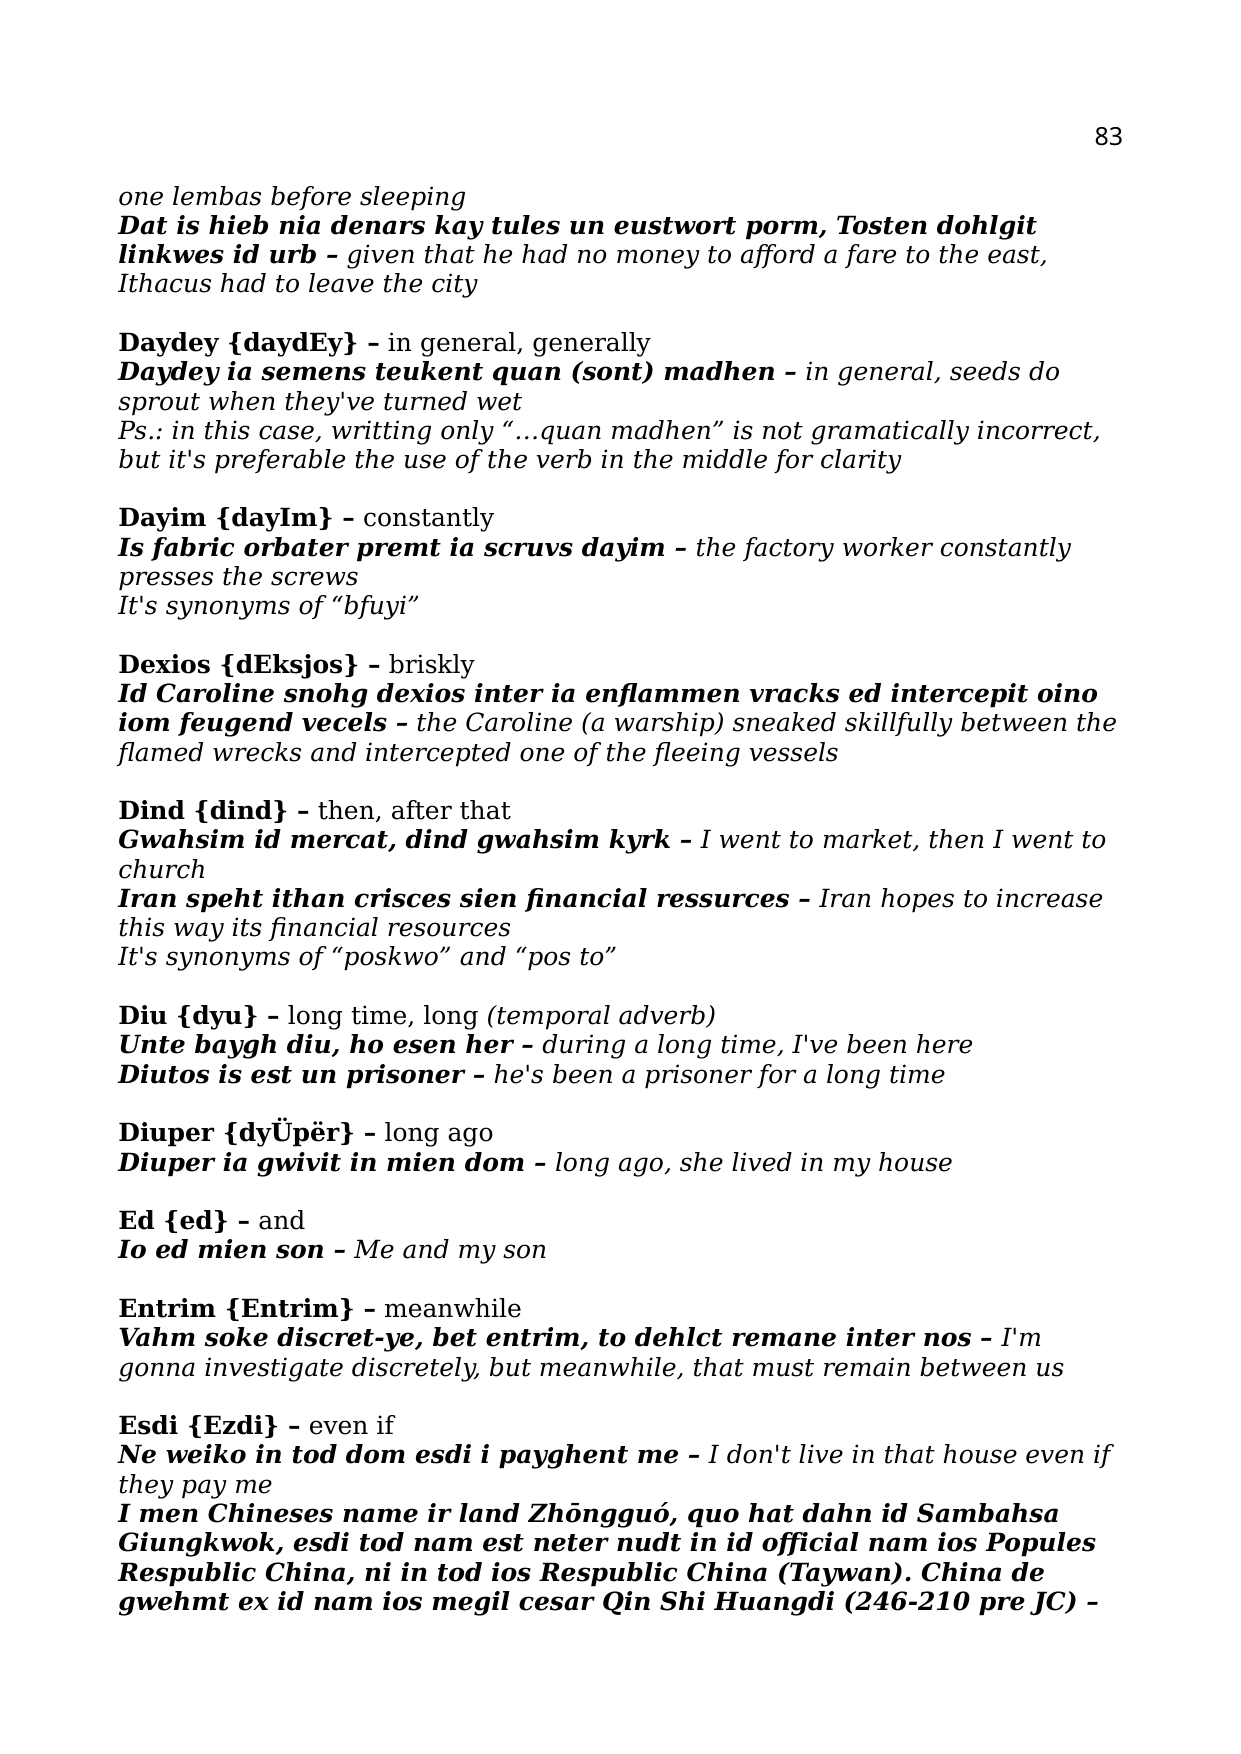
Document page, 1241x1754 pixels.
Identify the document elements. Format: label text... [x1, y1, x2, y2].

text Io ed mien son – Me and my son [118, 1235, 1123, 1265]
text Id Caroline snohg dexios inter ia enflammen vracks ed intercepit oino iom feugend vecels – the Caroline (a warship) sneaked skillfully between the flamed wrecks and intercepted one of the fleeing vessels [118, 679, 1123, 767]
text Unte baygh diu, ho esen her – during a long time, I've been here [118, 1030, 1123, 1059]
text Diutos is est un prisoner – he's been a prisoner for a long time [118, 1059, 1123, 1089]
text Dat is hieb nia denars kay tules un eustwort porm, Tosten dohlgit linkwes id urb – given that he had no money to afford a fare to the east, Ithacus had to leave the city [118, 211, 1123, 299]
text Ne weiko in tod dom esdi i payghent me – I don't live in that house even if they pay me [118, 1440, 1123, 1499]
text Dexios {dEksjos} – briskly [118, 649, 1123, 679]
text I men Chineses name ir land Zhōngguó, quo hat dahn id Sambahsa Giungkwok, esdi tod nam est neter nudt in id official nam ios Popules Respublic China, ni in tod ios Respublic China (Taywan). China de gwehmt ex id nam ios megil cesar Qin Shi Huangdi (246-210 pre JC) – [118, 1499, 1123, 1616]
text Entrim {Entrim} – meanwhile [118, 1294, 1123, 1323]
text Diu {dyu} – long time, long (temporal adverb) [118, 1001, 1123, 1030]
text Vahm soke discret-ye, bet entrim, to dehlct remane inter nos – I'm gonna investigate discretely, but meanwhile, that must remain between us [118, 1323, 1123, 1382]
text one lembas before sleeping [118, 182, 1123, 211]
text Ps.: in this case, writting only “…quan madhen” is not gramatically incorrect, but it's preferable the use of the verb in the middle for clarity [118, 416, 1123, 474]
text presses the screws [118, 562, 1123, 591]
text Gwahsim id mercat, dind gwahsim kyrk – I went to market, then I went to church [118, 825, 1123, 884]
text Ed {ed} – and [118, 1206, 1123, 1235]
text Is fabric orbater premt ia scruvs dayim – the factory worker constantly [118, 533, 1123, 562]
text Daydey {daydEy} – in general, generally [118, 328, 1123, 357]
text Diuper {dyÜpër} – long ago [118, 1118, 1123, 1147]
text Dayim {dayIm} – constantly [118, 503, 1123, 533]
text Daydey ia semens teukent quan (sont) madhen – in general, seeds do sprout when they've turned wet [118, 357, 1123, 416]
text Esdi {Ezdi} – even if [118, 1411, 1123, 1440]
text Dind {dind} – then, after that [118, 796, 1123, 825]
text Iran speht ithan crisces sien financial ressurces – Iran hopes to increase this way its financial resources [118, 884, 1123, 942]
text Diuper ia gwivit in mien dom – long ago, she lived in my house [118, 1147, 1123, 1177]
text It's synonyms of “bfuyi” [118, 591, 1123, 620]
text It's synonyms of “poskwo” and “pos to” [118, 942, 1123, 972]
